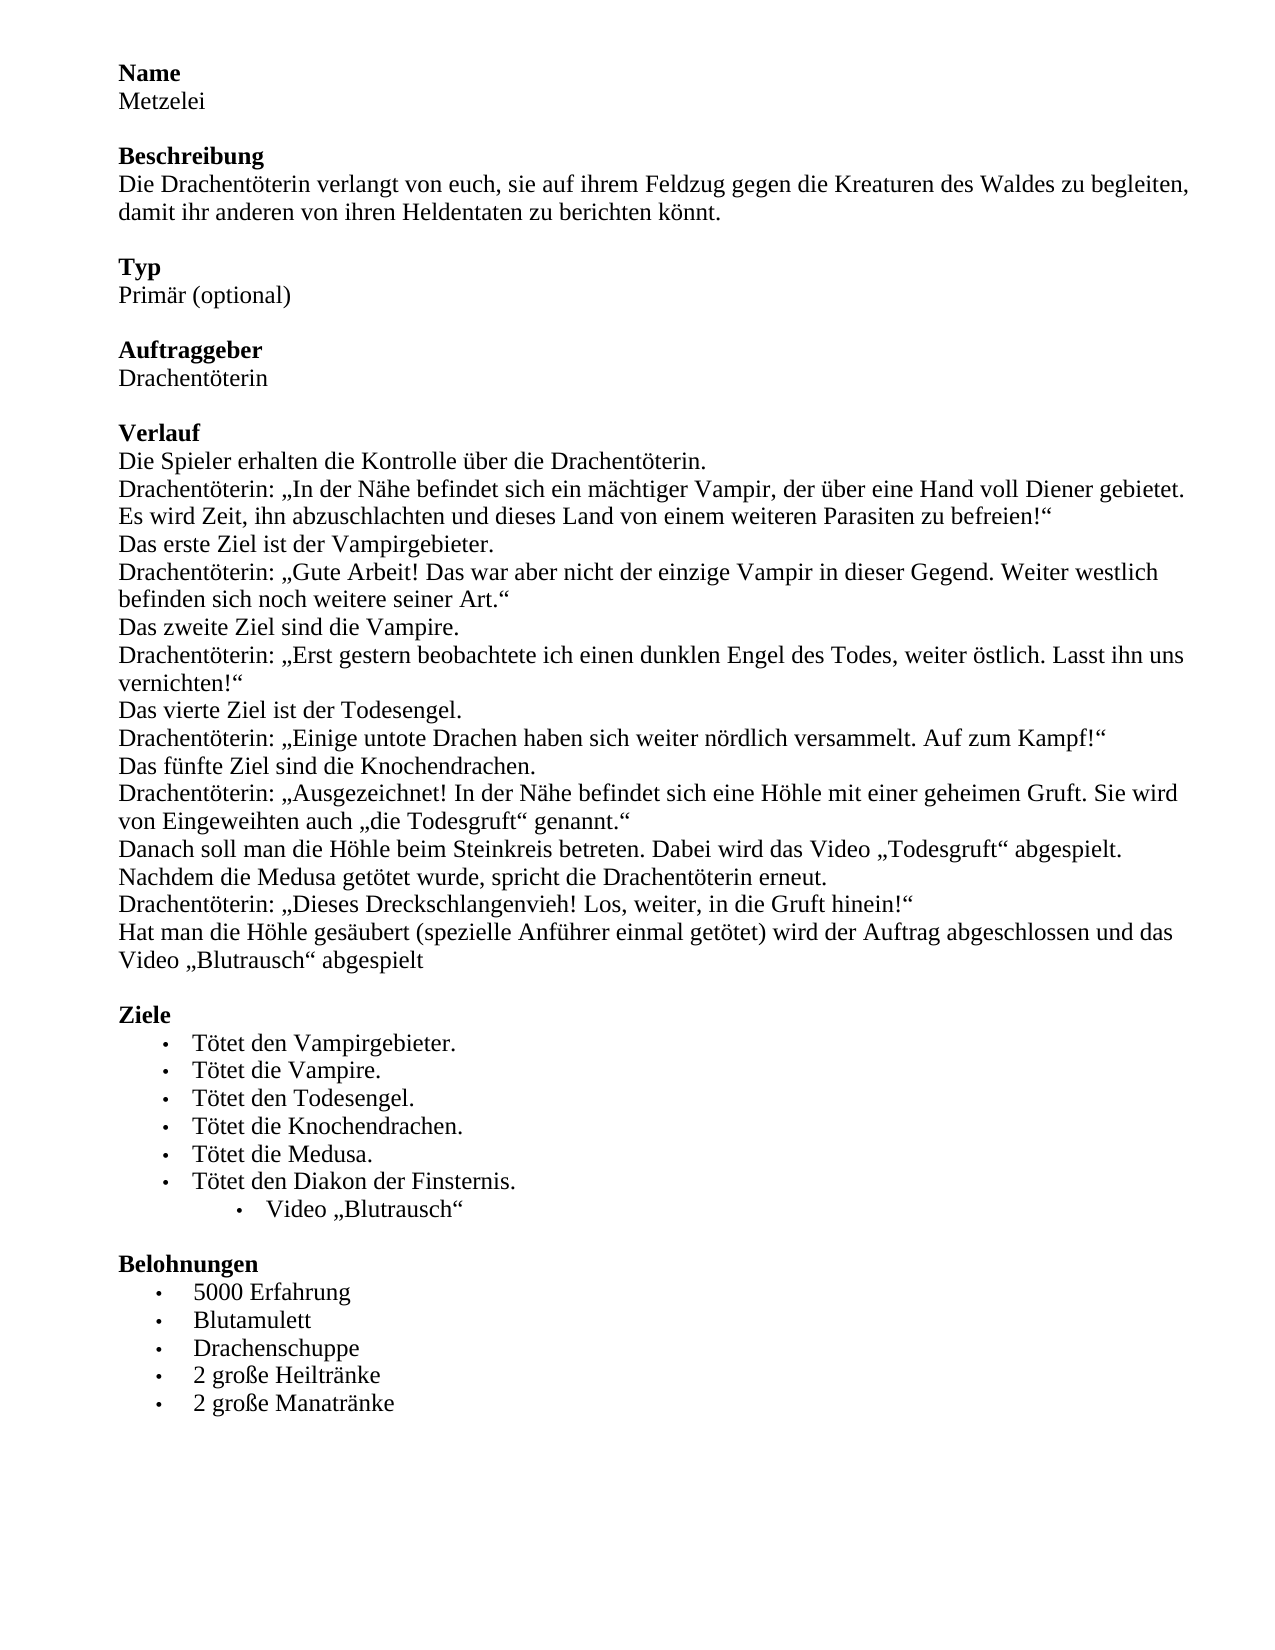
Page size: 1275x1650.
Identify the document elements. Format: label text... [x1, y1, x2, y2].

text Auftraggeber [118, 336, 1216, 364]
list 5000 Erfahrung [156, 1278, 1216, 1306]
text Die Spieler erhalten die Kontrolle über die Drachentöterin. [118, 447, 1216, 475]
text Das erste Ziel ist der Vampirgebieter. [118, 530, 1216, 558]
list Tötet die Vampire. [162, 1057, 1216, 1084]
text Drachentöterin: „Gute Arbeit! Das war aber nicht der einzige Vampir in dieser Gegend. Weiter westlich befinden sich noch weitere seiner Art.“ [118, 558, 1216, 613]
text Drachentöterin [118, 364, 1216, 392]
list Tötet die Medusa. [162, 1140, 1216, 1167]
text Metzelei [118, 87, 1216, 114]
text Belohnungen [118, 1251, 1216, 1278]
text Das fünfte Ziel sind die Knochendrachen. [118, 752, 1216, 779]
text Primär (optional) [118, 281, 1216, 308]
list Video „Blutrausch“ [236, 1195, 1216, 1223]
text Nachdem die Medusa getötet wurde, spricht die Drachentöterin erneut. [118, 863, 1216, 890]
text Das vierte Ziel ist der Todesengel. [118, 696, 1216, 724]
text Ziele [118, 1001, 1216, 1029]
list Tötet den Todesengel. [162, 1084, 1216, 1112]
text Die Drachentöterin verlangt von euch, sie auf ihrem Feldzug gegen die Kreaturen des Waldes zu begleiten, damit ihr anderen von ihren Heldentaten zu berichten könnt. [118, 170, 1216, 225]
text Danach soll man die Höhle beim Steinkreis betreten. Dabei wird das Video „Todesgruft“ abgespielt. [118, 835, 1216, 863]
list Blutamulett [156, 1306, 1216, 1334]
list 2 große Heiltränke [156, 1361, 1216, 1389]
text Drachentöterin: „Einige untote Drachen haben sich weiter nördlich versammelt. Auf zum Kampf!“ [118, 724, 1216, 752]
list 2 große Manatränke [156, 1389, 1216, 1417]
text Drachentöterin: „Ausgezeichnet! In der Nähe befindet sich eine Höhle mit einer geheimen Gruft. Sie wird von Eingeweihten auch „die Todesgruft“ genannt.“ [118, 779, 1216, 835]
list Drachenschuppe [156, 1334, 1216, 1361]
text Typ [118, 253, 1216, 281]
text Drachentöterin: „Dieses Dreckschlangenvieh! Los, weiter, in die Gruft hinein!“ [118, 890, 1216, 918]
text Drachentöterin: „In der Nähe befindet sich ein mächtiger Vampir, der über eine Hand voll Diener gebietet. Es wird Zeit, ihn abzuschlachten und dieses Land von einem weiteren Parasiten zu befreien!“ [118, 475, 1216, 530]
list Tötet den Vampirgebieter. [162, 1029, 1216, 1057]
text Das zweite Ziel sind die Vampire. [118, 613, 1216, 641]
text Hat man die Höhle gesäubert (spezielle Anführer einmal getötet) wird der Auftrag abgeschlossen und das Video „Blutrausch“ abgespielt [118, 918, 1216, 973]
text Drachentöterin: „Erst gestern beobachtete ich einen dunklen Engel des Todes, weiter östlich. Lasst ihn uns vernichten!“ [118, 641, 1216, 696]
text Name [118, 59, 1216, 87]
text Beschreibung [118, 142, 1216, 170]
text Verlauf [118, 419, 1216, 447]
list Tötet den Diakon der Finsternis. [162, 1167, 1216, 1195]
list Tötet die Knochendrachen. [162, 1112, 1216, 1140]
